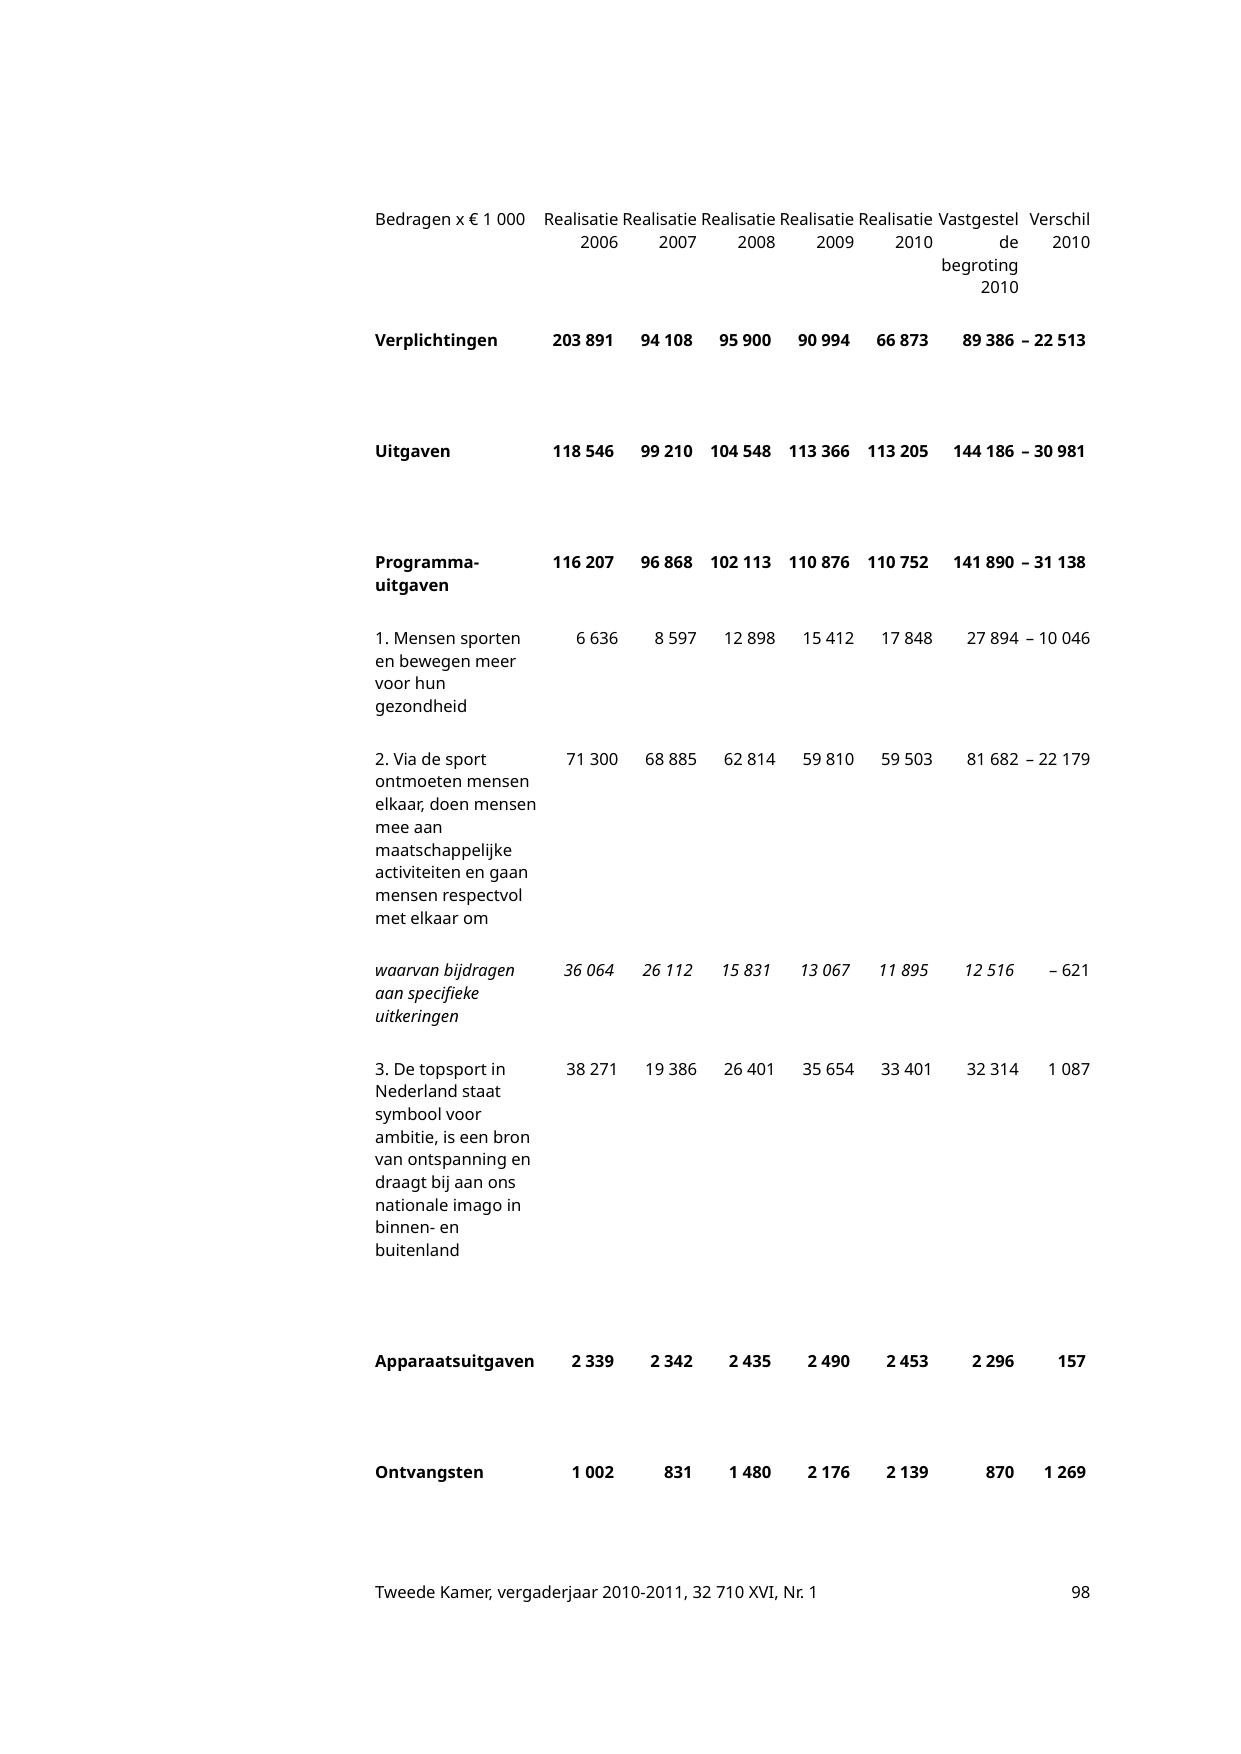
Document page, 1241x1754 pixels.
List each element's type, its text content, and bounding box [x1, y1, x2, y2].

table_cell [933, 1291, 1018, 1350]
table_cell [854, 1291, 933, 1350]
table_cell 95 900 [697, 329, 775, 381]
table_cell 118 546 [539, 440, 618, 493]
table_cell – 31 138 [1019, 551, 1090, 626]
table_cell 81 682 [933, 747, 1018, 959]
table_cell 1 480 [697, 1461, 775, 1514]
table_cell 15 412 [775, 626, 854, 747]
table_cell [775, 1291, 854, 1350]
table_cell [1019, 1291, 1090, 1350]
table_cell 19 386 [618, 1057, 697, 1291]
table_cell 6 636 [539, 626, 618, 747]
table_header Realisatie 2009 [775, 208, 854, 329]
table_cell – 621 [1019, 959, 1090, 1057]
table_cell Ontvangsten [375, 1461, 539, 1514]
table_cell 59 503 [854, 747, 933, 959]
table_cell 27 894 [933, 626, 1018, 747]
table_cell [933, 1403, 1018, 1461]
table_cell [539, 381, 618, 440]
table_cell [539, 493, 618, 551]
table_cell 116 207 [539, 551, 618, 626]
table_cell 68 885 [618, 747, 697, 959]
table_cell 110 752 [854, 551, 933, 626]
table_cell [539, 1403, 618, 1461]
table_cell 144 186 [933, 440, 1018, 493]
table_cell – 30 981 [1019, 440, 1090, 493]
table_cell 110 876 [775, 551, 854, 626]
table_cell [697, 1403, 775, 1461]
table_cell 831 [618, 1461, 697, 1514]
table_cell 113 205 [854, 440, 933, 493]
table_cell [1019, 493, 1090, 551]
table_cell 32 314 [933, 1057, 1018, 1291]
table_cell 8 597 [618, 626, 697, 747]
table_cell 2 435 [697, 1350, 775, 1403]
table_cell 71 300 [539, 747, 618, 959]
table_cell [618, 493, 697, 551]
table_cell [539, 1291, 618, 1350]
table_cell 2 453 [854, 1350, 933, 1403]
table_header Realisatie 2010 [854, 208, 933, 329]
table_cell [1019, 1403, 1090, 1461]
table_cell 13 067 [775, 959, 854, 1057]
table_cell 2 339 [539, 1350, 618, 1403]
table_header Realisatie 2007 [618, 208, 697, 329]
table_header Bedragen x € 1 000 [375, 208, 539, 329]
table_cell [375, 493, 539, 551]
table_cell [775, 381, 854, 440]
table_cell [933, 381, 1018, 440]
table_cell 2 296 [933, 1350, 1018, 1403]
table_cell [933, 493, 1018, 551]
table_cell 62 814 [697, 747, 775, 959]
table_header Realisatie 2006 [539, 208, 618, 329]
table_cell [697, 493, 775, 551]
table_cell 157 [1019, 1350, 1090, 1403]
table_cell [854, 1403, 933, 1461]
table_cell 90 994 [775, 329, 854, 381]
table_cell 17 848 [854, 626, 933, 747]
table_cell [697, 381, 775, 440]
table_cell 1. Mensen sporten en bewegen meer voor hun gezondheid [375, 626, 539, 747]
table_cell 15 831 [697, 959, 775, 1057]
table_cell 26 112 [618, 959, 697, 1057]
table_cell Verplichtingen [375, 329, 539, 381]
table_cell [775, 1403, 854, 1461]
table_cell 2 176 [775, 1461, 854, 1514]
table_cell 59 810 [775, 747, 854, 959]
table_cell 102 113 [697, 551, 775, 626]
table_cell 26 401 [697, 1057, 775, 1291]
table_cell [697, 1291, 775, 1350]
table_cell 870 [933, 1461, 1018, 1514]
table_header Realisatie 2008 [697, 208, 775, 329]
table_cell [618, 1403, 697, 1461]
table_cell 12 898 [697, 626, 775, 747]
table_cell 3. De topsport in Nederland staat symbool voor ambitie, is een bron van ontspanning en draagt bij aan ons nationale imago in binnen- en buitenland [375, 1057, 539, 1291]
table_cell – 10 046 [1019, 626, 1090, 747]
table_cell [618, 1291, 697, 1350]
table_cell [775, 493, 854, 551]
table_cell 35 654 [775, 1057, 854, 1291]
table_cell 99 210 [618, 440, 697, 493]
table_cell [854, 493, 933, 551]
table_cell [375, 381, 539, 440]
table_cell Apparaatsuitgaven [375, 1350, 539, 1403]
table_cell [375, 1291, 539, 1350]
table_cell Uitgaven [375, 440, 539, 493]
table_cell waarvan bijdragen aan specifieke uitkeringen [375, 959, 539, 1057]
table_cell 94 108 [618, 329, 697, 381]
table_header Vastgestelde begroting 2010 [933, 208, 1018, 329]
table_cell Programma-uitgaven [375, 551, 539, 626]
table_cell 141 890 [933, 551, 1018, 626]
table_cell 1 087 [1019, 1057, 1090, 1291]
table_cell 96 868 [618, 551, 697, 626]
table_cell 38 271 [539, 1057, 618, 1291]
table_cell [618, 381, 697, 440]
table_cell 2 490 [775, 1350, 854, 1403]
table_cell 66 873 [854, 329, 933, 381]
table_cell – 22 179 [1019, 747, 1090, 959]
table_cell 2 139 [854, 1461, 933, 1514]
table_cell 104 548 [697, 440, 775, 493]
table_cell 12 516 [933, 959, 1018, 1057]
table_cell [375, 1403, 539, 1461]
table_header Verschil 2010 [1019, 208, 1090, 329]
table_cell 89 386 [933, 329, 1018, 381]
table_cell [854, 381, 933, 440]
table_cell – 22 513 [1019, 329, 1090, 381]
table_cell 113 366 [775, 440, 854, 493]
table_cell 33 401 [854, 1057, 933, 1291]
table_cell 1 269 [1019, 1461, 1090, 1514]
table_cell 2. Via de sport ontmoeten mensen elkaar, doen mensen mee aan maatschappelijke activiteiten en gaan mensen respectvol met elkaar om [375, 747, 539, 959]
table_cell 11 895 [854, 959, 933, 1057]
table_cell 203 891 [539, 329, 618, 381]
table_cell 1 002 [539, 1461, 618, 1514]
table_cell [1019, 381, 1090, 440]
table_cell 36 064 [539, 959, 618, 1057]
table_cell 2 342 [618, 1350, 697, 1403]
